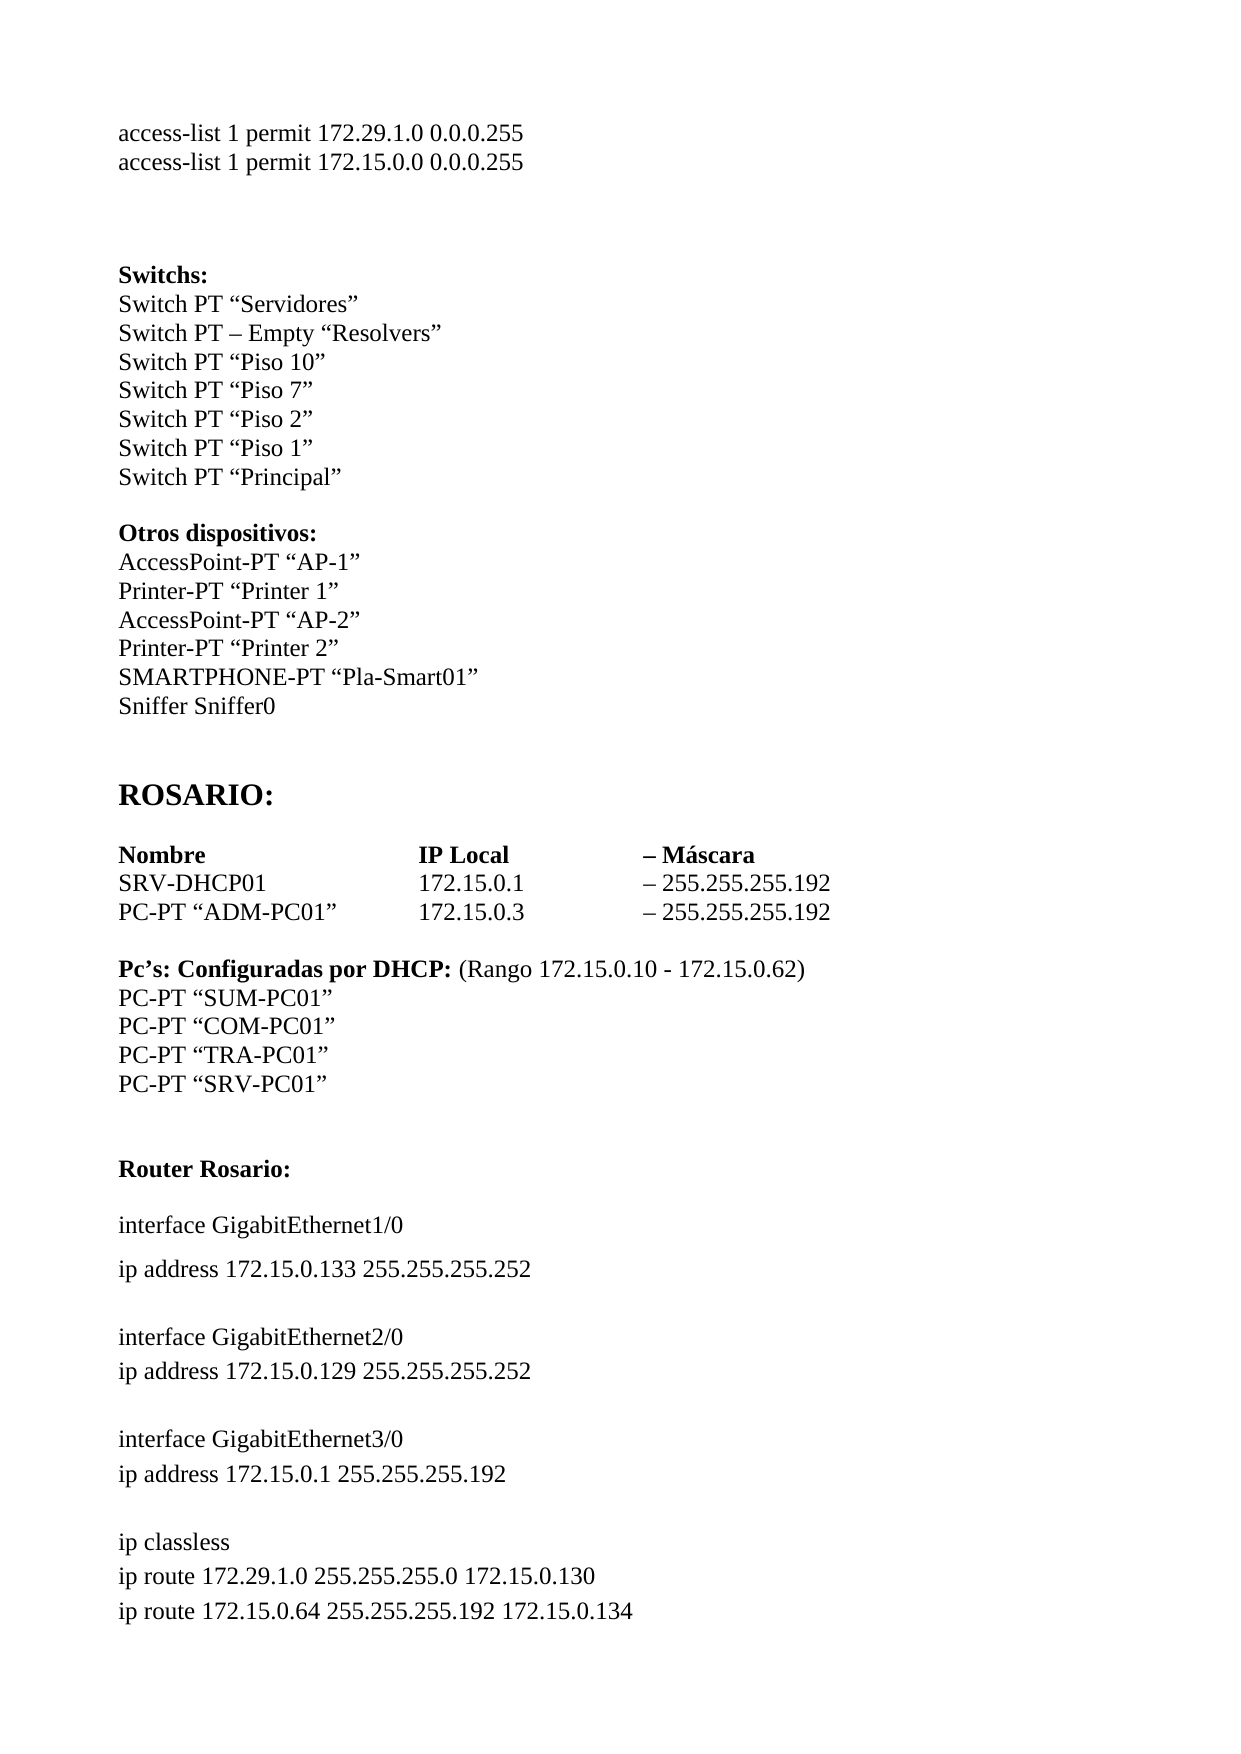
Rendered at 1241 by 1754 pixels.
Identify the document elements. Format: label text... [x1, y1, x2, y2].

text PC-PT “COM-PC01” [118, 1011, 1122, 1040]
text Printer-PT “Printer 1” [118, 576, 1122, 605]
text Switch PT – Empty “Resolvers” [118, 318, 1122, 347]
text Nombre IP Local – Máscara [118, 840, 1122, 868]
text Switch PT “Servidores” [118, 289, 1122, 318]
text Switch PT “Piso 2” [118, 404, 1122, 433]
text Pc’s: Configuradas por DHCP: (Rango 172.15.0.10 - 172.15.0.62) [118, 954, 1122, 983]
text Otros dispositivos: [118, 518, 1122, 547]
text ip route 172.15.0.64 255.255.255.192 172.15.0.134 [118, 1596, 1122, 1624]
text SRV-DHCP01 172.15.0.1 – 255.255.255.192 [118, 868, 1122, 897]
text ip address 172.15.0.1 255.255.255.192 [118, 1459, 1122, 1488]
text ROSARIO: [118, 776, 1122, 812]
text Switch PT “Principal” [118, 462, 1122, 490]
text access-list 1 permit 172.29.1.0 0.0.0.255 [118, 118, 1122, 147]
text AccessPoint-PT “AP-1” [118, 547, 1122, 576]
text PC-PT “SUM-PC01” [118, 983, 1122, 1011]
text PC-PT “SRV-PC01” [118, 1069, 1122, 1098]
text Switchs: [118, 260, 1122, 289]
text AccessPoint-PT “AP-2” [118, 605, 1122, 633]
text interface GigabitEthernet3/0 [118, 1424, 1122, 1453]
text ip route 172.29.1.0 255.255.255.0 172.15.0.130 [118, 1561, 1122, 1590]
text interface GigabitEthernet2/0 [118, 1322, 1122, 1351]
text Router Rosario: [118, 1154, 1122, 1182]
text Switch PT “Piso 7” [118, 375, 1122, 404]
text Switch PT “Piso 10” [118, 347, 1122, 375]
text access-list 1 permit 172.15.0.0 0.0.0.255 [118, 147, 1122, 176]
text ip classless [118, 1527, 1122, 1556]
text ip address 172.15.0.133 255.255.255.252 [118, 1254, 1122, 1283]
text interface GigabitEthernet1/0 [118, 1211, 1122, 1239]
text Switch PT “Piso 1” [118, 433, 1122, 462]
text ip address 172.15.0.129 255.255.255.252 [118, 1356, 1122, 1385]
text PC-PT “TRA-PC01” [118, 1040, 1122, 1069]
text PC-PT “ADM-PC01” 172.15.0.3 – 255.255.255.192 [118, 897, 1122, 926]
text Printer-PT “Printer 2” [118, 633, 1122, 662]
text SMARTPHONE-PT “Pla-Smart01” [118, 662, 1122, 691]
text Sniffer Sniffer0 [118, 691, 1122, 720]
